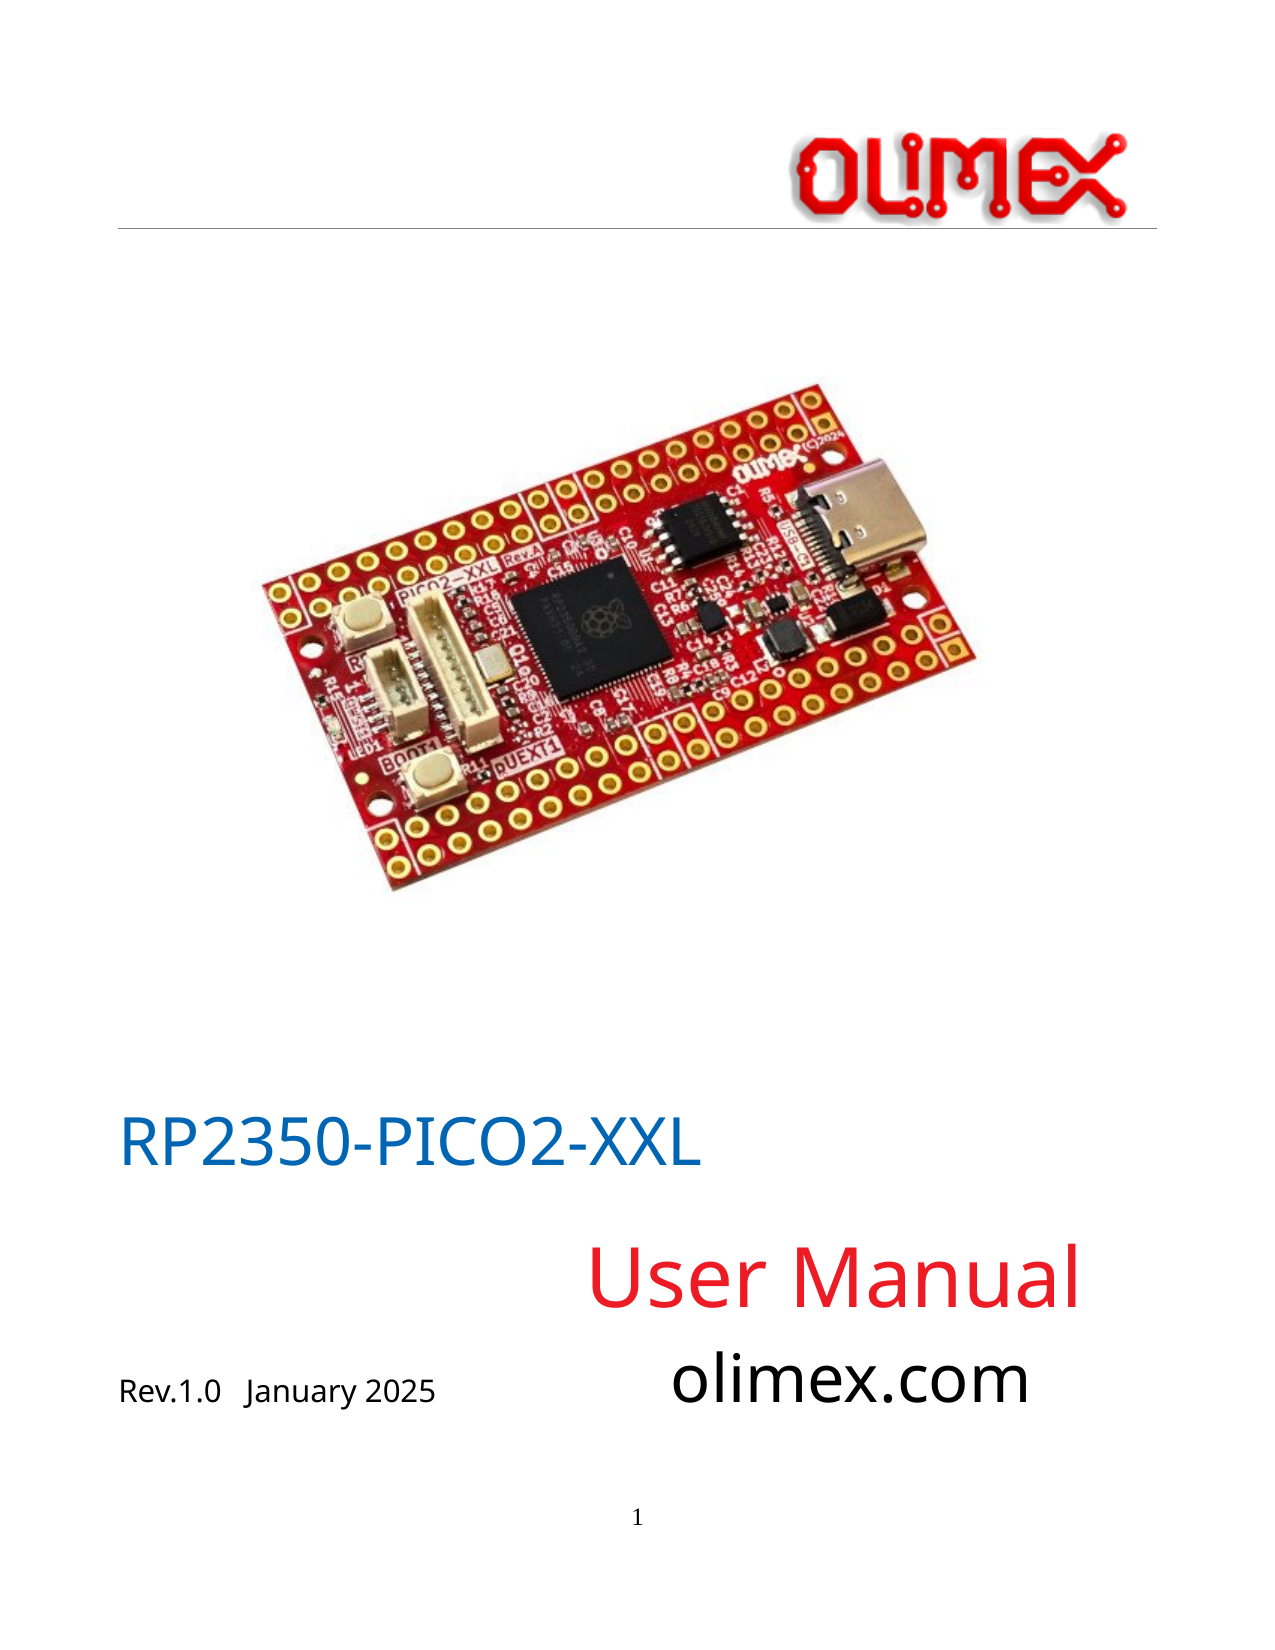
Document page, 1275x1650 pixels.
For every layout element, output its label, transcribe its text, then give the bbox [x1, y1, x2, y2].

text RP2350-PICO2-XXL [118, 1064, 1157, 1191]
text User Manual [118, 1206, 1157, 1333]
picture [775, 124, 1150, 226]
text Rev.1.0 January 2025 olimex.com [118, 1347, 1157, 1416]
picture [215, 233, 1024, 1042]
